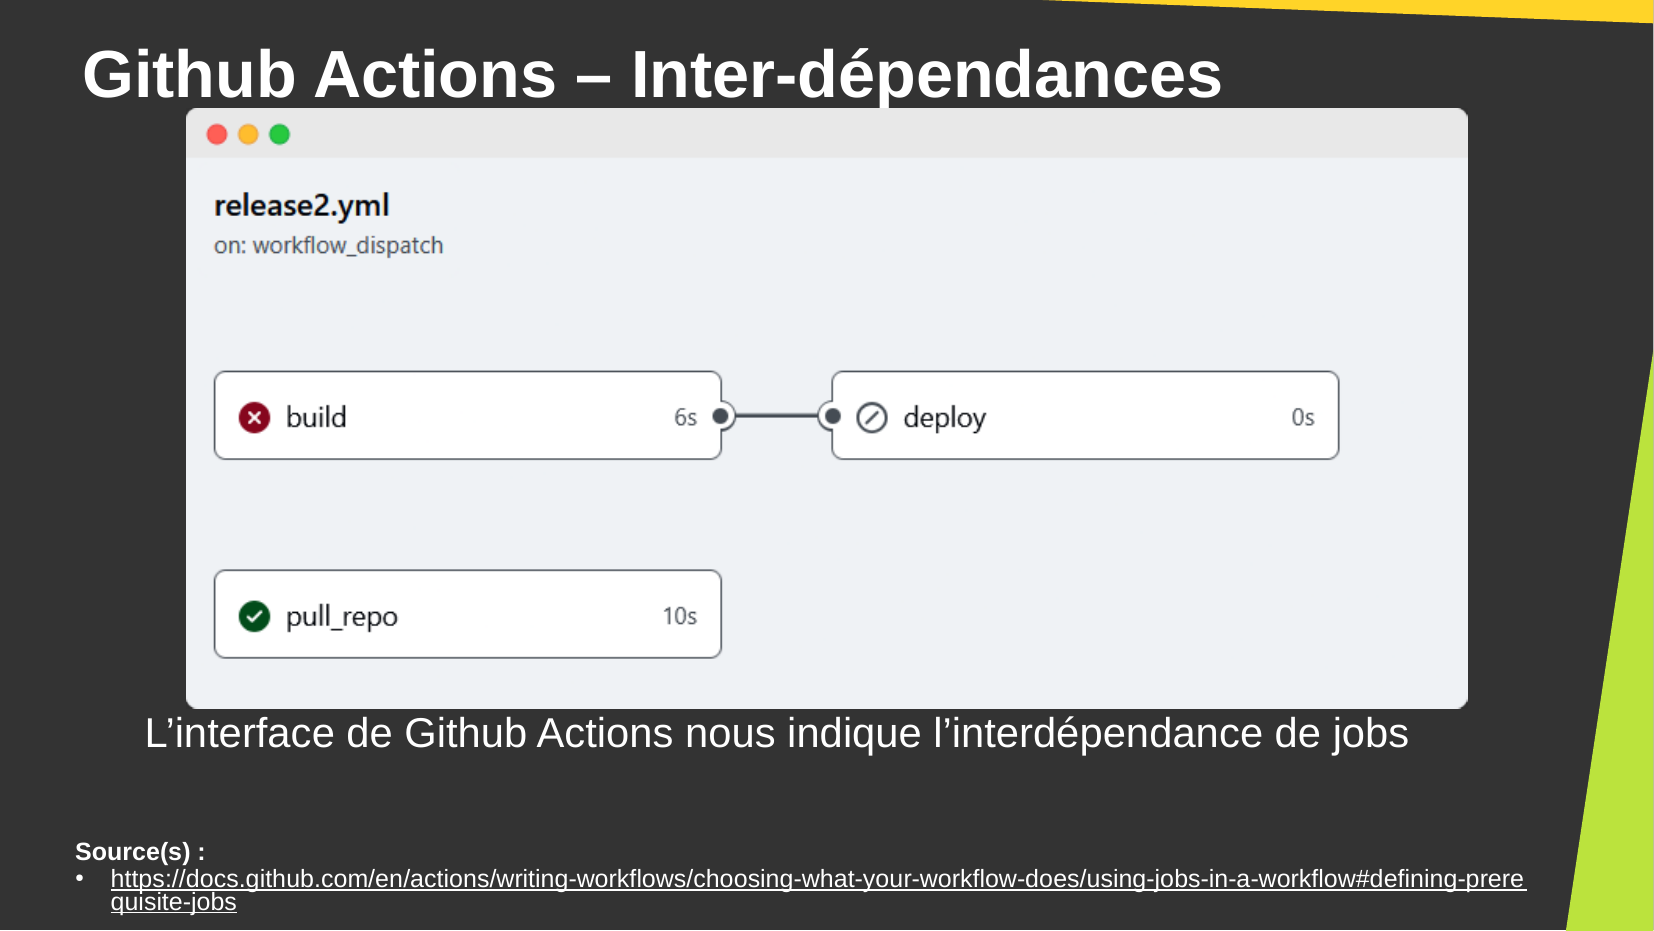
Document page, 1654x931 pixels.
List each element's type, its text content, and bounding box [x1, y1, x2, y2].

picture [186, 108, 1468, 709]
text_box [1042, 0, 1654, 24]
text_box Source(s) : https://docs.github.com/en/actions/writing-workflows/choosing-what-your-workflow-does/using-jobs-in-a-workflow#defining-prerequisite-jobs [60, 791, 1546, 901]
title Github Actions – Inter-dépendances [82, 37, 1595, 119]
text_box L’interface de Github Actions nous indique l’interdépendance de jobs [129, 702, 1512, 780]
text_box [1565, 345, 1654, 931]
